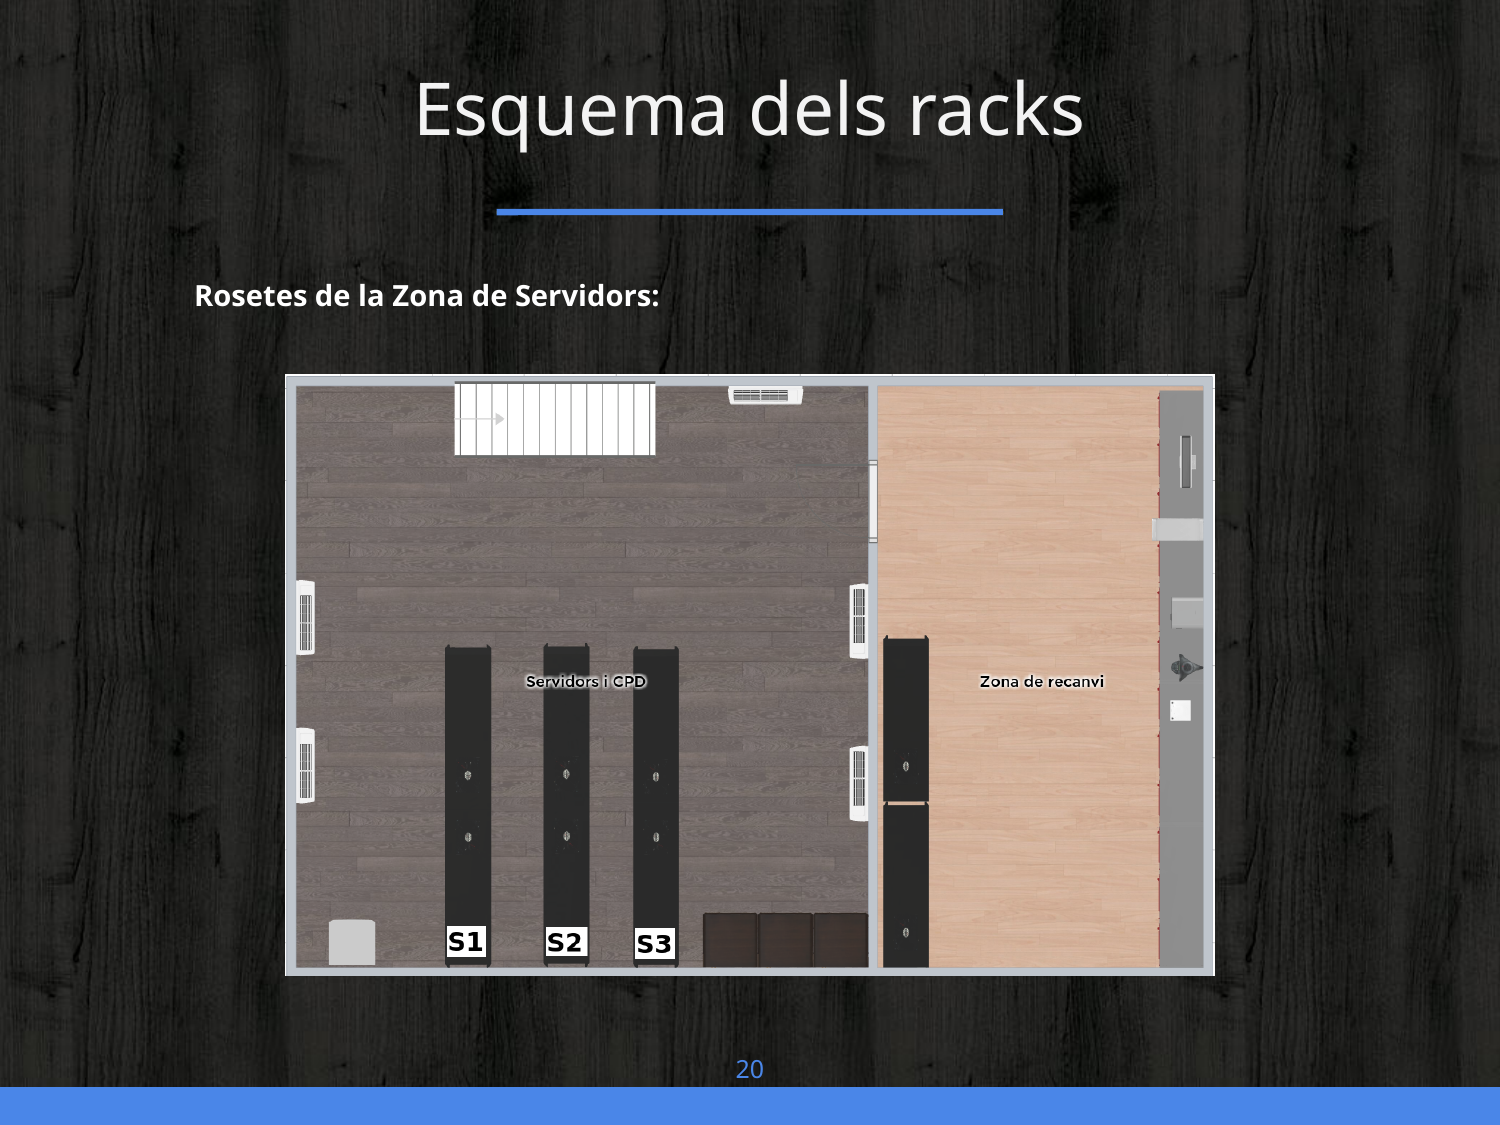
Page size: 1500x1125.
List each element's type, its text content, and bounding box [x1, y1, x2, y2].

picture [0, 0, 1500, 1087]
slide_number 20 [705, 1038, 795, 1087]
text_box Rosetes de la Zona de Servidors: [179, 262, 820, 332]
text_box [0, 1087, 1500, 1125]
title Esquema dels racks [75, 0, 1425, 213]
